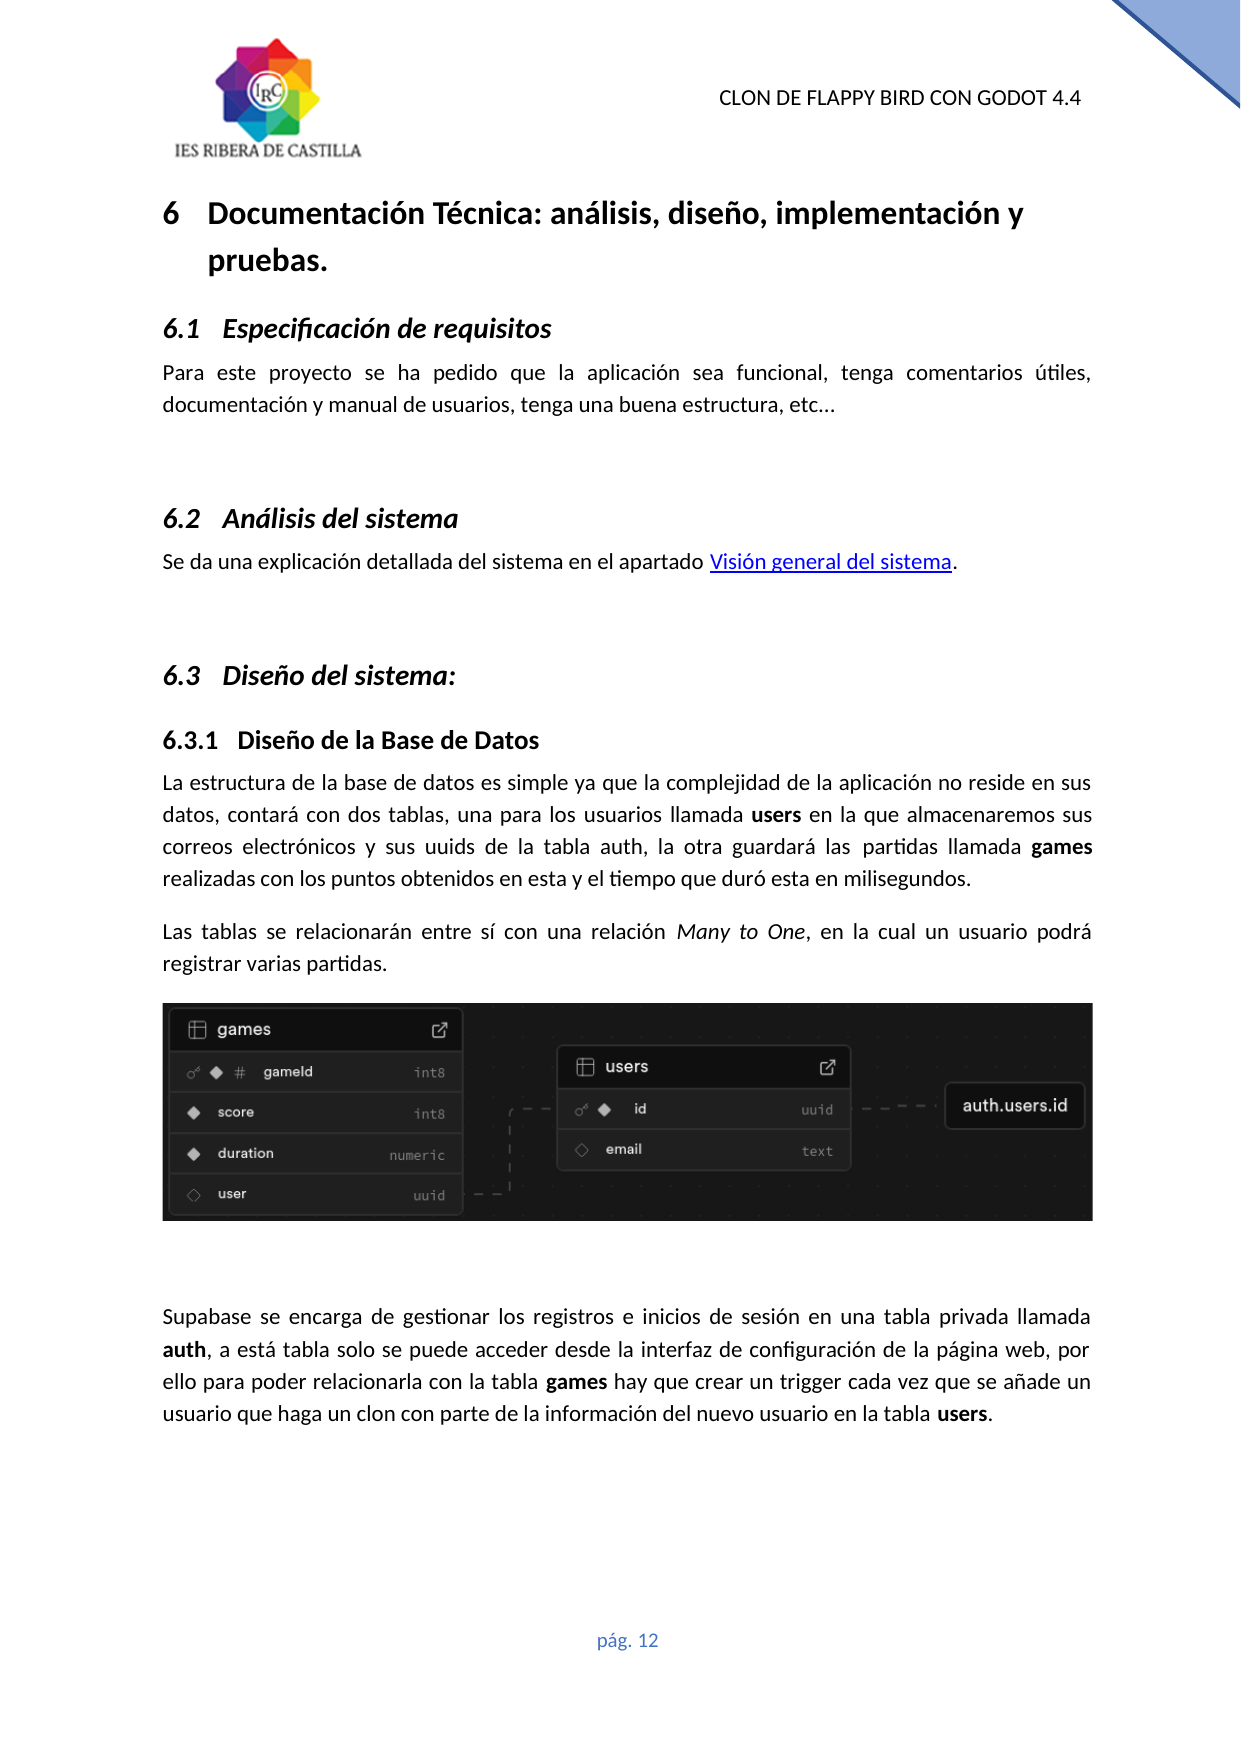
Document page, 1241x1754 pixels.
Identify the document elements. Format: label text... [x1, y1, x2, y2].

picture [162, 1003, 1093, 1221]
subtitle Documentación Técnica: análisis, diseño, implementación y pruebas. [162, 192, 1093, 279]
text Para este proyecto se ha pedido que la aplicación sea funcional, tenga comentarios útiles, documentación y manual de usuarios, tenga una buena estructura, etc... [162, 358, 1093, 418]
text Las tablas se relacionarán entre sí con una relación Many to One, en la cual un usuario podrá registrar varias partidas. [162, 917, 1093, 977]
subtitle Análisis del sistema [162, 500, 1093, 536]
text Supabase se encarga de gestionar los registros e inicios de sesión en una tabla privada llamada auth, a está tabla solo se puede acceder desde la interfaz de configuración de la página web, por ello para poder relacionarla con la tabla games hay que crear un trigger cada vez que se añade un usuario que haga un clon con parte de la información del nuevo usuario en la tabla users. [162, 1302, 1093, 1427]
subtitle Especificación de requisitos [162, 311, 1093, 346]
text La estructura de la base de datos es simple ya que la complejidad de la aplicación no reside en sus datos, contará con dos tablas, una para los usuarios llamada users en la que almacenaremos sus correos electrónicos y sus uuids de la tabla auth, la otra guardará las partidas llamada games realizadas con los puntos obtenidos en esta y el tiempo que duró esta en milisegundos. [162, 768, 1093, 892]
picture [173, 29, 366, 164]
subtitle Diseño de la Base de Datos [162, 723, 1093, 756]
text Se da una explicación detallada del sistema en el apartado Visión general del sistema. [162, 547, 1093, 575]
subtitle Diseño del sistema: [162, 657, 1093, 693]
